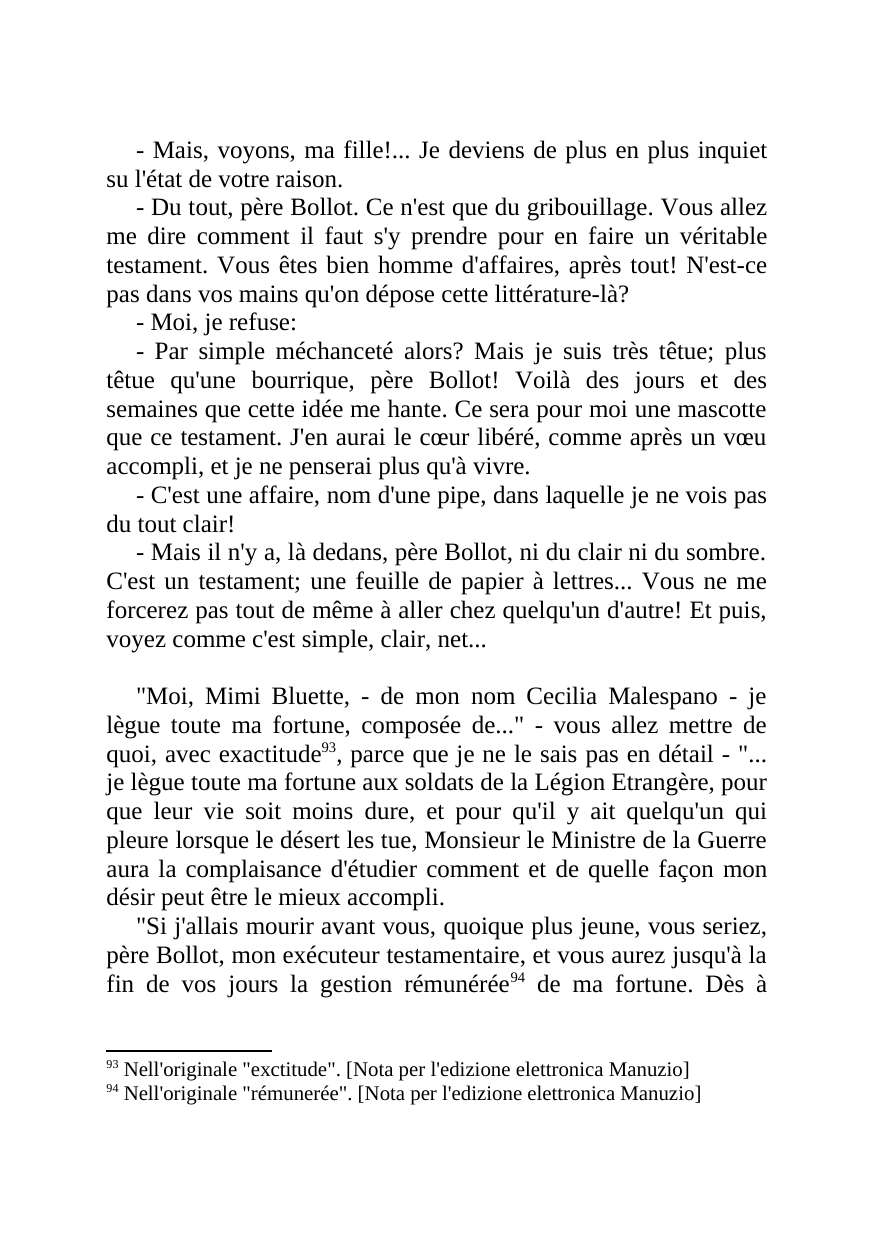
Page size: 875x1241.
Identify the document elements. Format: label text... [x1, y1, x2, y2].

text - Par simple méchanceté alors? Mais je suis très têtue; plus têtue qu'une bourrique, père Bollot! Voilà des jours et des semaines que cette idée me hante. Ce sera pour moi une mascotte que ce testament. J'en aurai le cœur libéré, comme après un vœu accompli, et je ne penserai plus qu'à vivre. [106, 336, 768, 480]
text - C'est une affaire, nom d'une pipe, dans laquelle je ne vois pas du tout clair! [106, 480, 768, 537]
text - Moi, je refuse: [106, 307, 768, 336]
text Nell'originale "exctitude". [Nota per l'edizione elettronica Manuzio] [106, 1057, 768, 1081]
text - Mais il n'y a, là dedans, père Bollot, ni du clair ni du sombre. C'est un testament; une feuille de papier à lettres... Vous ne me forcerez pas tout de même à aller chez quelqu'un d'autre! Et puis, voyez comme c'est simple, clair, net... [106, 537, 768, 652]
text "Moi, Mimi Bluette, - de mon nom Cecilia Malespano - je lègue toute ma fortune, composée de..." - vous allez mettre de quoi, avec exactitude, parce que je ne le sais pas en détail - "... je lègue toute ma fortune aux soldats de la Légion Etrangère, pour que leur vie soit moins dure, et pour qu'il y ait quelqu'un qui pleure lorsque le désert les tue, Monsieur le Ministre de la Guerre aura la complaisance d'étudier comment et de quelle façon mon désir peut être le mieux accompli. [106, 681, 768, 911]
text "Si j'allais mourir avant vous, quoique plus jeune, vous seriez, père Bollot, mon exécuteur testamentaire, et vous aurez jusqu'à la fin de vos jours la gestion rémunérée de ma fortune. Dès à [106, 911, 768, 997]
text - Du tout, père Bollot. Ce n'est que du gribouillage. Vous allez me dire comment il faut s'y prendre pour en faire un véritable testament. Vous êtes bien homme d'affaires, après tout! N'est-ce pas dans vos mains qu'on dépose cette littérature-là? [106, 192, 768, 307]
text Nell'originale "rémunerée". [Nota per l'edizione elettronica Manuzio] [106, 1081, 768, 1105]
text - Mais, voyons, ma fille!... Je deviens de plus en plus inquiet su l'état de votre raison. [106, 135, 768, 192]
